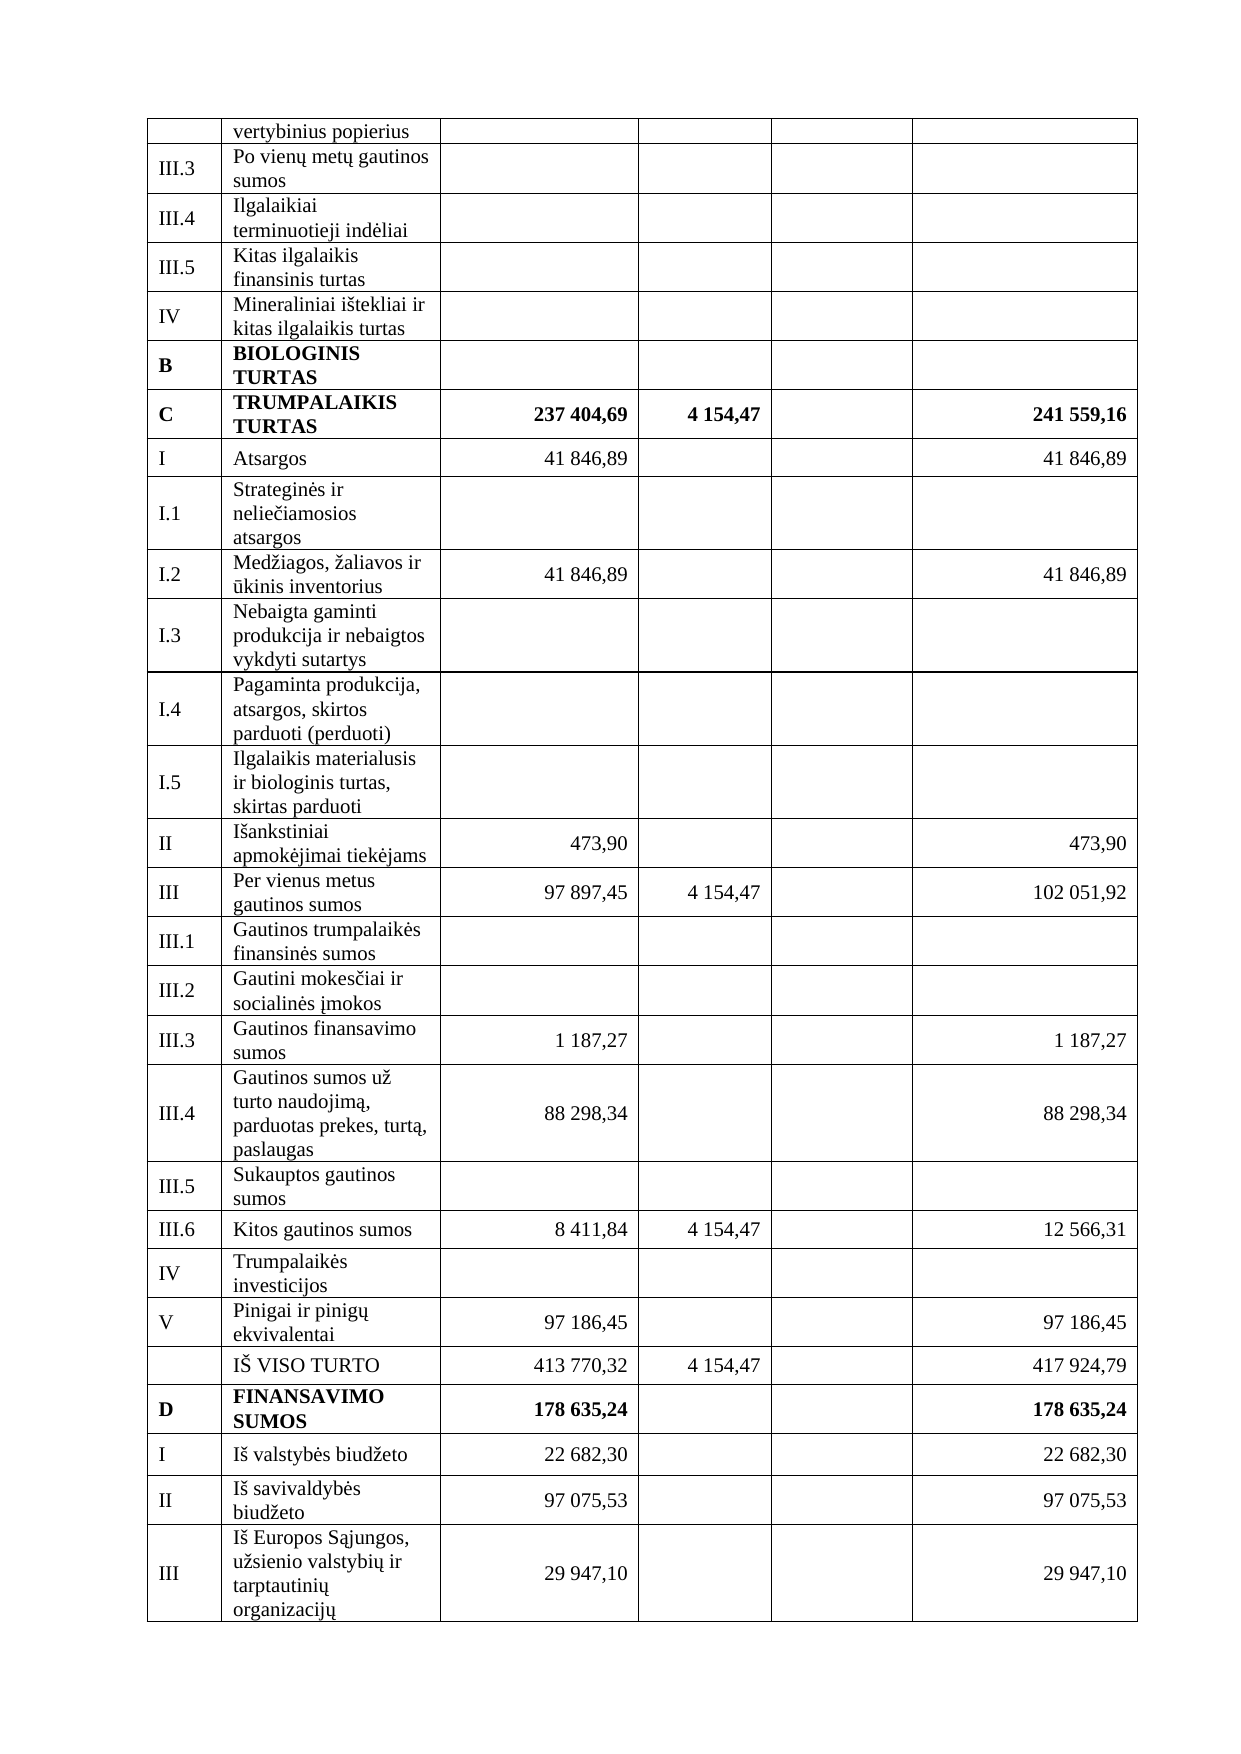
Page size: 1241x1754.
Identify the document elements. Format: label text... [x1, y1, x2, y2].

table_cell [441, 292, 638, 340]
table_cell [772, 1065, 912, 1161]
table_cell Kitos gautinos sumos [222, 1211, 440, 1248]
table_cell [639, 673, 771, 744]
table_cell [441, 917, 638, 965]
table_cell III.6 [148, 1211, 221, 1248]
table_cell 4 154,47 [639, 390, 771, 438]
table_cell [913, 243, 1137, 291]
table_cell [639, 477, 771, 549]
table_cell [772, 1211, 912, 1248]
table_cell Atsargos [222, 439, 440, 476]
table_cell [639, 1065, 771, 1161]
table_cell 97 075,53 [441, 1476, 638, 1524]
table_cell [441, 1249, 638, 1297]
table_cell Strateginės ir neliečiamosios atsargos [222, 477, 440, 549]
table_cell Gautinos finansavimo sumos [222, 1016, 440, 1064]
table_cell Gautinos trumpalaikės finansinės sumos [222, 917, 440, 965]
table_cell [639, 1476, 771, 1524]
table_cell 29 947,10 [441, 1525, 638, 1621]
table_cell [639, 119, 771, 143]
table_cell III.5 [148, 243, 221, 291]
table_cell 4 154,47 [639, 868, 771, 916]
table_cell [772, 1385, 912, 1433]
table_cell 22 682,30 [913, 1434, 1137, 1474]
table_cell 12 566,31 [913, 1211, 1137, 1248]
table_cell [772, 1525, 912, 1621]
table_cell [772, 599, 912, 671]
table_cell [772, 119, 912, 143]
table_cell 4 154,47 [639, 1211, 771, 1248]
table_cell [639, 1162, 771, 1210]
table_cell III.3 [148, 1016, 221, 1064]
table_cell [772, 819, 912, 867]
table_cell [639, 243, 771, 291]
table_cell [639, 144, 771, 192]
table_cell 241 559,16 [913, 390, 1137, 438]
table_cell [441, 341, 638, 389]
table_cell [772, 144, 912, 192]
table_cell [913, 477, 1137, 549]
table_cell B [148, 341, 221, 389]
table_cell [441, 144, 638, 192]
table_cell [913, 599, 1137, 671]
table_cell 41 846,89 [913, 550, 1137, 598]
table_cell [772, 243, 912, 291]
table_cell [913, 292, 1137, 340]
table_cell [441, 746, 638, 818]
table_cell BIOLOGINIS TURTAS [222, 341, 440, 389]
table_cell 22 682,30 [441, 1434, 638, 1474]
table_cell IV [148, 292, 221, 340]
table_cell [639, 599, 771, 671]
table_cell 417 924,79 [913, 1347, 1137, 1383]
table_cell [639, 1249, 771, 1297]
table_cell [772, 1016, 912, 1064]
table_cell 88 298,34 [913, 1065, 1137, 1161]
table_cell Pagaminta produkcija, atsargos, skirtos parduoti (perduoti) [222, 673, 440, 744]
table_cell TRUMPALAIKIS TURTAS [222, 390, 440, 438]
table_cell 178 635,24 [441, 1385, 638, 1433]
table_cell [772, 1298, 912, 1346]
table_cell [913, 144, 1137, 192]
table_cell 88 298,34 [441, 1065, 638, 1161]
table_cell [913, 1249, 1137, 1297]
table_cell [772, 1162, 912, 1210]
table_cell Medžiagos, žaliavos ir ūkinis inventorius [222, 550, 440, 598]
table_cell [639, 1298, 771, 1346]
table_cell III [148, 868, 221, 916]
table_cell III.5 [148, 1162, 221, 1210]
table_cell [772, 292, 912, 340]
table_cell 413 770,32 [441, 1347, 638, 1383]
table_cell [639, 966, 771, 1014]
table_cell [441, 119, 638, 143]
table_cell IŠ VISO TURTO [222, 1347, 440, 1383]
table_cell Kitas ilgalaikis finansinis turtas [222, 243, 440, 291]
table_cell [772, 868, 912, 916]
table_cell 8 411,84 [441, 1211, 638, 1248]
table_cell II [148, 819, 221, 867]
table_cell Pinigai ir pinigų ekvivalentai [222, 1298, 440, 1346]
table_cell [913, 1162, 1137, 1210]
table_cell Nebaigta gaminti produkcija ir nebaigtos vykdyti sutartys [222, 599, 440, 671]
table_cell 97 186,45 [441, 1298, 638, 1346]
table_cell 29 947,10 [913, 1525, 1137, 1621]
table_cell C [148, 390, 221, 438]
table_cell [772, 966, 912, 1014]
table_cell [441, 599, 638, 671]
table_cell Mineraliniai ištekliai ir kitas ilgalaikis turtas [222, 292, 440, 340]
table_cell [913, 194, 1137, 242]
table_cell I [148, 439, 221, 476]
table_cell 473,90 [913, 819, 1137, 867]
table_cell I.4 [148, 673, 221, 744]
table_cell [772, 1434, 912, 1474]
table_cell 1 187,27 [913, 1016, 1137, 1064]
table_cell [441, 966, 638, 1014]
table_cell [441, 194, 638, 242]
table_cell Iš savivaldybės biudžeto [222, 1476, 440, 1524]
table_cell Iš valstybės biudžeto [222, 1434, 440, 1474]
table_cell [913, 673, 1137, 744]
table_cell Sukauptos gautinos sumos [222, 1162, 440, 1210]
table_cell I.2 [148, 550, 221, 598]
table_cell 102 051,92 [913, 868, 1137, 916]
table_cell [772, 341, 912, 389]
table_cell [772, 550, 912, 598]
table_cell [772, 390, 912, 438]
table_cell Gautinos sumos už turto naudojimą, parduotas prekes, turtą, paslaugas [222, 1065, 440, 1161]
table_cell [441, 243, 638, 291]
table_cell [639, 1016, 771, 1064]
table_cell [639, 439, 771, 476]
table_cell [639, 1385, 771, 1433]
table_cell [639, 1525, 771, 1621]
table_cell 41 846,89 [913, 439, 1137, 476]
table_cell [772, 477, 912, 549]
table_cell vertybinius popierius [222, 119, 440, 143]
table_cell [639, 819, 771, 867]
table_cell [639, 917, 771, 965]
table_cell Iš Europos Sąjungos, užsienio valstybių ir tarptautinių organizacijų [222, 1525, 440, 1621]
table_cell [913, 119, 1137, 143]
table_cell [639, 341, 771, 389]
table_cell [441, 673, 638, 744]
table_cell I [148, 1434, 221, 1474]
table_cell I.1 [148, 477, 221, 549]
table_cell III.3 [148, 144, 221, 192]
table_cell III.4 [148, 194, 221, 242]
table_cell 237 404,69 [441, 390, 638, 438]
table_cell Išankstiniai apmokėjimai tiekėjams [222, 819, 440, 867]
table_cell 4 154,47 [639, 1347, 771, 1383]
table_cell Po vienų metų gautinos sumos [222, 144, 440, 192]
table_cell [148, 119, 221, 143]
table_cell 41 846,89 [441, 550, 638, 598]
table_cell Per vienus metus gautinos sumos [222, 868, 440, 916]
table_cell [639, 1434, 771, 1474]
table_cell [639, 292, 771, 340]
table_cell Ilgalaikiai terminuotieji indėliai [222, 194, 440, 242]
table_cell [441, 477, 638, 549]
table_cell Ilgalaikis materialusis ir biologinis turtas, skirtas parduoti [222, 746, 440, 818]
table_cell [772, 1249, 912, 1297]
table_cell [772, 1476, 912, 1524]
table_cell Gautini mokesčiai ir socialinės įmokos [222, 966, 440, 1014]
table_cell III [148, 1525, 221, 1621]
table_cell [772, 746, 912, 818]
table_cell 1 187,27 [441, 1016, 638, 1064]
table_cell [913, 746, 1137, 818]
table_cell III.1 [148, 917, 221, 965]
table_cell [913, 917, 1137, 965]
table_cell [441, 1162, 638, 1210]
table_cell 97 897,45 [441, 868, 638, 916]
table_cell V [148, 1298, 221, 1346]
table_cell [639, 746, 771, 818]
table_cell 473,90 [441, 819, 638, 867]
table_cell Trumpalaikės investicijos [222, 1249, 440, 1297]
table_cell FINANSAVIMO SUMOS [222, 1385, 440, 1433]
table_cell I.5 [148, 746, 221, 818]
table_cell [772, 1347, 912, 1383]
table_cell I.3 [148, 599, 221, 671]
table_cell [913, 966, 1137, 1014]
table_cell 97 075,53 [913, 1476, 1137, 1524]
table_cell 97 186,45 [913, 1298, 1137, 1346]
table_cell D [148, 1385, 221, 1433]
table_cell 178 635,24 [913, 1385, 1137, 1433]
table_cell III.4 [148, 1065, 221, 1161]
table_cell [772, 194, 912, 242]
table_cell [772, 917, 912, 965]
table_cell [913, 341, 1137, 389]
table_cell [639, 194, 771, 242]
table_cell III.2 [148, 966, 221, 1014]
table_cell 41 846,89 [441, 439, 638, 476]
table_cell IV [148, 1249, 221, 1297]
table_cell [772, 439, 912, 476]
table_cell [772, 673, 912, 744]
table_cell [148, 1347, 221, 1383]
table_cell II [148, 1476, 221, 1524]
table_cell [639, 550, 771, 598]
